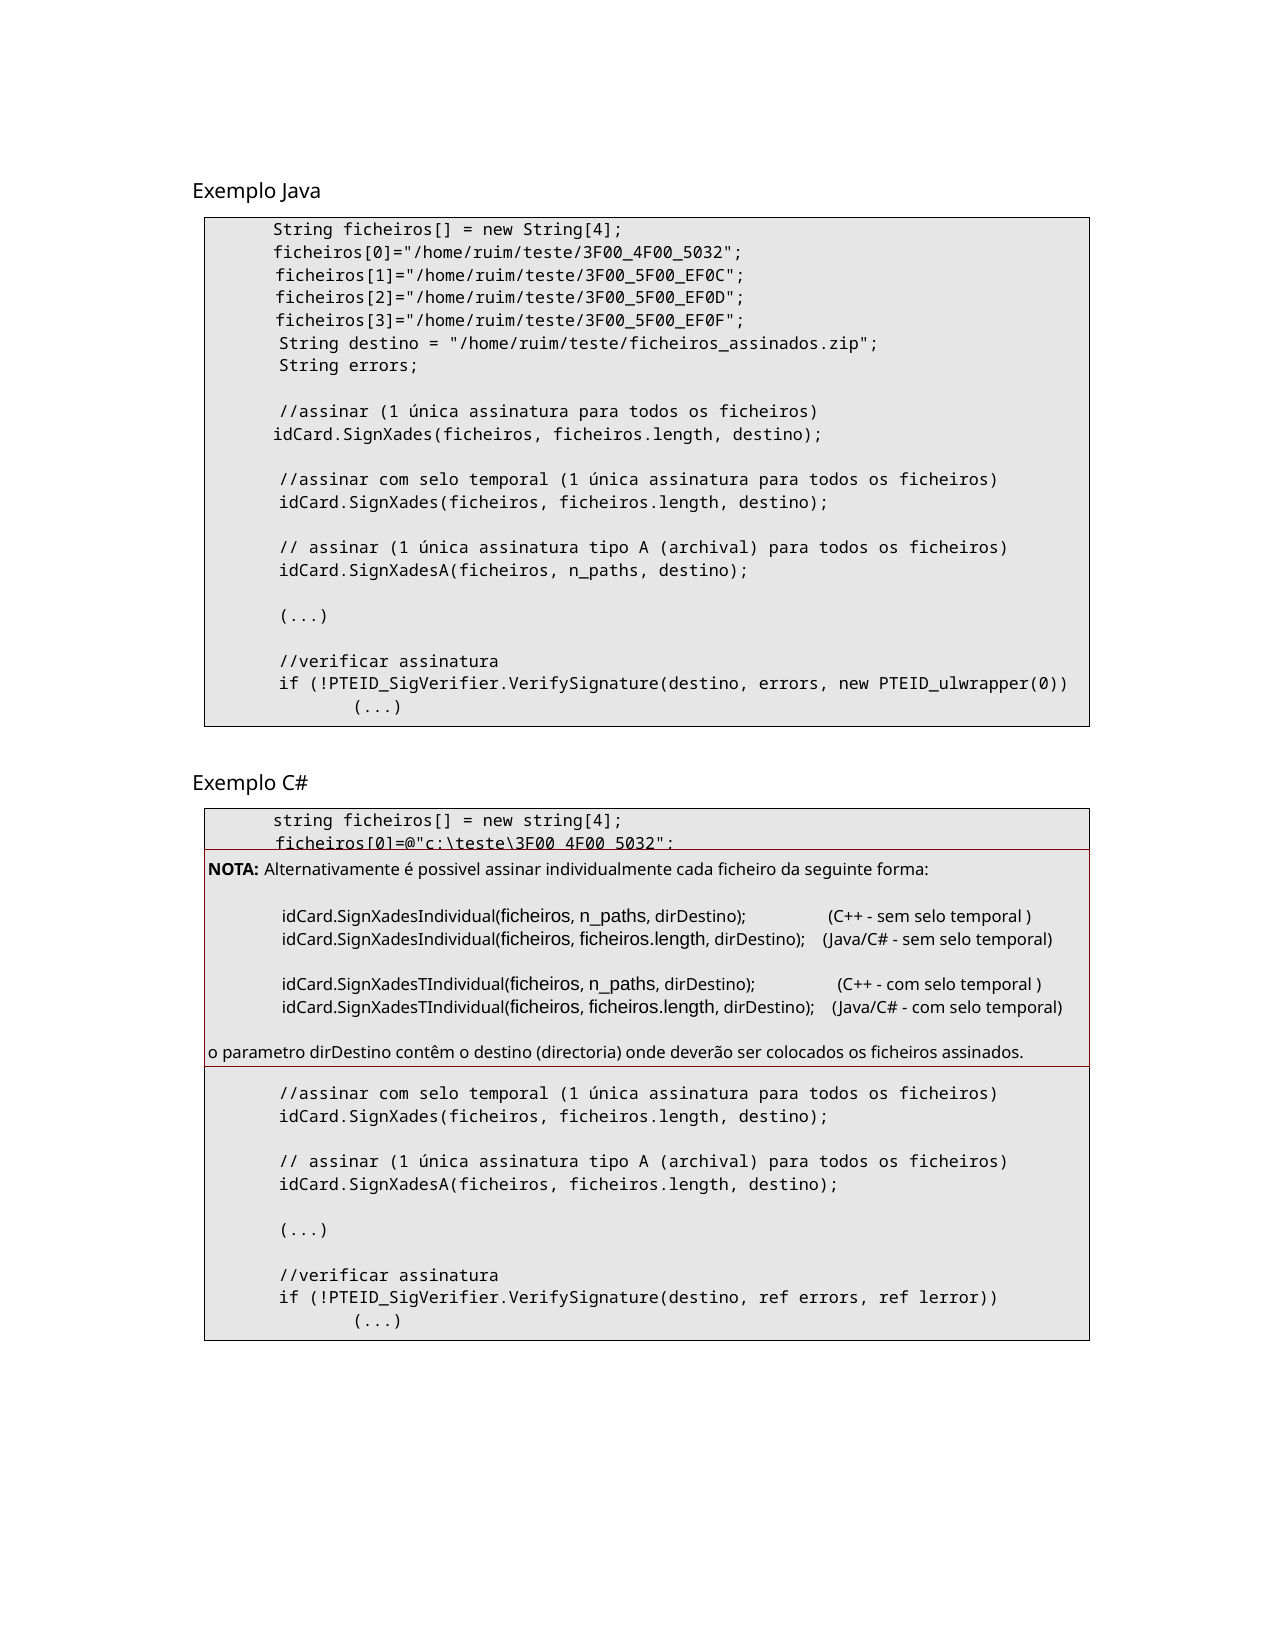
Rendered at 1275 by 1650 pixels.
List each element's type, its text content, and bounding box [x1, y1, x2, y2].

text //assinar com selo temporal (1 única assinatura para todos os ficheiros) [278, 467, 1089, 490]
text ficheiros[3]="/home/ruim/teste/3F00_5F00_EF0F"; [205, 308, 1089, 331]
text (...) [278, 604, 1089, 626]
text idCard.SignXadesA(ficheiros, ficheiros.length, destino); [278, 1172, 1089, 1195]
text String errors; [278, 354, 1089, 377]
text //verificar assinatura [278, 649, 1089, 672]
text (...) [278, 1218, 1089, 1240]
text idCard.SignXades(ficheiros, ficheiros.length, destino); [205, 422, 1089, 445]
text (...) [352, 1308, 1089, 1331]
text Exemplo C# [192, 768, 1176, 796]
text String ficheiros[] = new String[4]; [205, 218, 1089, 240]
text ficheiros[0]=@"c:\teste\3F00_4F00_5032"; [205, 832, 1089, 849]
text //assinar com selo temporal (1 única assinatura para todos os ficheiros) [278, 1081, 1089, 1104]
text // assinar (1 única assinatura tipo A (archival) para todos os ficheiros) [278, 1149, 1089, 1172]
text if (!PTEID_SigVerifier.VerifySignature(destino, errors, new PTEID_ulwrapper(0)) [278, 672, 1089, 694]
text //assinar (1 única assinatura para todos os ficheiros) [278, 399, 1089, 422]
text if (!PTEID_SigVerifier.VerifySignature(destino, ref errors, ref lerror)) [278, 1286, 1089, 1308]
text (...) [352, 694, 1089, 717]
text idCard.SignXadesIndividual(ficheiros, ficheiros.length, dirDestino); (Java/C# - sem selo temporal) [282, 927, 1086, 950]
text Exemplo Java [192, 176, 1176, 205]
text idCard.SignXades(ficheiros, ficheiros.length, destino); [278, 1104, 1089, 1127]
text idCard.SignXadesTIndividual(ficheiros, ficheiros.length, dirDestino); (Java/C# - com selo temporal) [282, 995, 1086, 1018]
text NOTA: Alternativamente é possivel assinar individualmente cada ficheiro da seguinte forma: [208, 853, 1086, 882]
text ficheiros[1]="/home/ruim/teste/3F00_5F00_EF0C"; [205, 263, 1089, 286]
text idCard.SignXadesA(ficheiros, n_paths, destino); [278, 558, 1089, 581]
text String destino = "/home/ruim/teste/ficheiros_assinados.zip"; [278, 331, 1089, 354]
text o parametro dirDestino contêm o destino (directoria) onde deverão ser colocados os ficheiros assinados. [208, 1041, 1086, 1063]
text idCard.SignXadesIndividual(ficheiros, n_paths, dirDestino); (C++ - sem selo temporal ) [282, 904, 1086, 927]
text idCard.SignXades(ficheiros, ficheiros.length, destino); [278, 490, 1089, 513]
text idCard.SignXadesTIndividual(ficheiros, n_paths, dirDestino); (C++ - com selo temporal ) [282, 972, 1086, 995]
text string ficheiros[] = new string[4]; [205, 809, 1089, 832]
text ficheiros[2]="/home/ruim/teste/3F00_5F00_EF0D"; [205, 286, 1089, 308]
text //verificar assinatura [278, 1263, 1089, 1286]
text // assinar (1 única assinatura tipo A (archival) para todos os ficheiros) [278, 536, 1089, 558]
text ficheiros[0]="/home/ruim/teste/3F00_4F00_5032"; [205, 240, 1089, 263]
